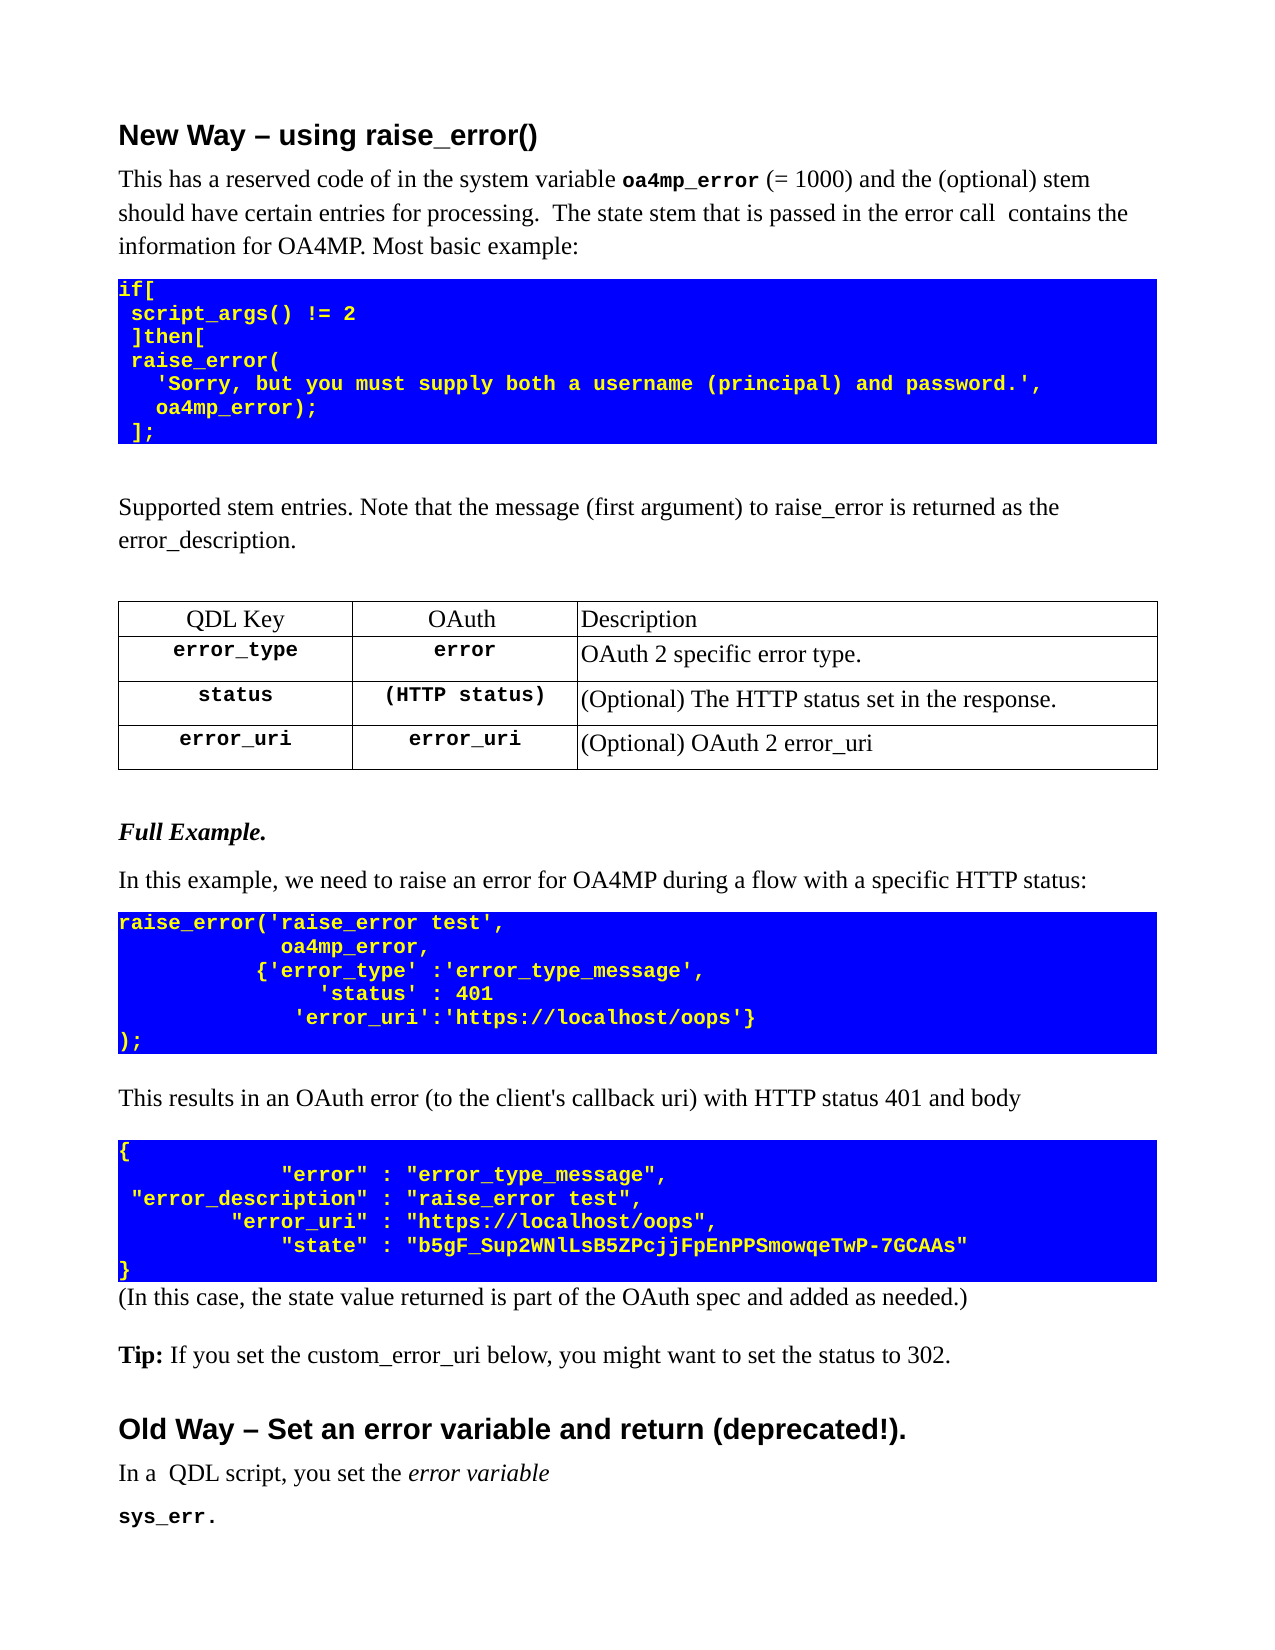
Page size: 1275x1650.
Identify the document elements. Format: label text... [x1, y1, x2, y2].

table_cell (HTTP status) [353, 682, 577, 725]
text Tip: If you set the custom_error_uri below, you might want to set the status to 302. [118, 1340, 1157, 1368]
text "state" : "b5gF_Sup2WNlLsB5ZPcjjFpEnPPSmowqeTwP-7GCAAs" [118, 1235, 1157, 1259]
text oa4mp_error, [118, 936, 1157, 959]
table_cell OAuth 2 specific error type. [578, 637, 1157, 681]
table_cell (Optional) The HTTP status set in the response. [578, 682, 1157, 725]
text oa4mp_error); ]; [118, 397, 1157, 444]
text raise_error('raise_error test', [118, 912, 1157, 936]
table_header QDL Key [119, 602, 352, 636]
text In this example, we need to raise an error for OA4MP during a flow with a specific HTTP status: [118, 865, 1157, 893]
text ); [118, 1031, 1157, 1054]
text if[ script_args() != 2 ]then[ raise_error( [118, 279, 1157, 373]
text } [118, 1259, 1157, 1282]
text 'status' : 401 [118, 983, 1157, 1007]
subtitle Old Way – Set an error variable and return (deprecated!). [118, 1412, 1157, 1446]
text "error_uri" : "https://localhost/oops", [118, 1211, 1157, 1235]
text { [118, 1140, 1157, 1164]
table_header Description [578, 602, 1157, 636]
text "error" : "error_type_message", [118, 1164, 1157, 1188]
text 'Sorry, but you must supply both a username (principal) and password.', [118, 373, 1157, 397]
text (In this case, the state value returned is part of the OAuth spec and added as needed.) [118, 1282, 1157, 1311]
table_cell (Optional) OAuth 2 error_uri [578, 726, 1157, 769]
table_cell status [119, 682, 352, 725]
text {'error_type' :'error_type_message', [118, 959, 1157, 983]
text sys_err. [118, 1506, 1157, 1529]
table_cell error_type [119, 637, 352, 681]
table_cell error_uri [353, 726, 577, 769]
text In a QDL script, you set the error variable [118, 1458, 1157, 1487]
text This has a reserved code of in the system variable oa4mp_error (= 1000) and the (optional) stem should have certain entries for processing. The state stem that is passed in the error call contains the information for OA4MP. Most basic example: [118, 164, 1157, 260]
table_cell error [353, 637, 577, 681]
subtitle New Way – using raise_error() [118, 118, 1157, 152]
text "error_description" : "raise_error test", [118, 1188, 1157, 1211]
text Full Example. [118, 817, 1157, 846]
text Supported stem entries. Note that the message (first argument) to raise_error is returned as the error_description. [118, 492, 1157, 554]
text 'error_uri':'https://localhost/oops'} [118, 1007, 1157, 1031]
table_header OAuth [353, 602, 577, 636]
table_cell error_uri [119, 726, 352, 769]
text This results in an OAuth error (to the client's callback uri) with HTTP status 401 and body [118, 1083, 1157, 1112]
